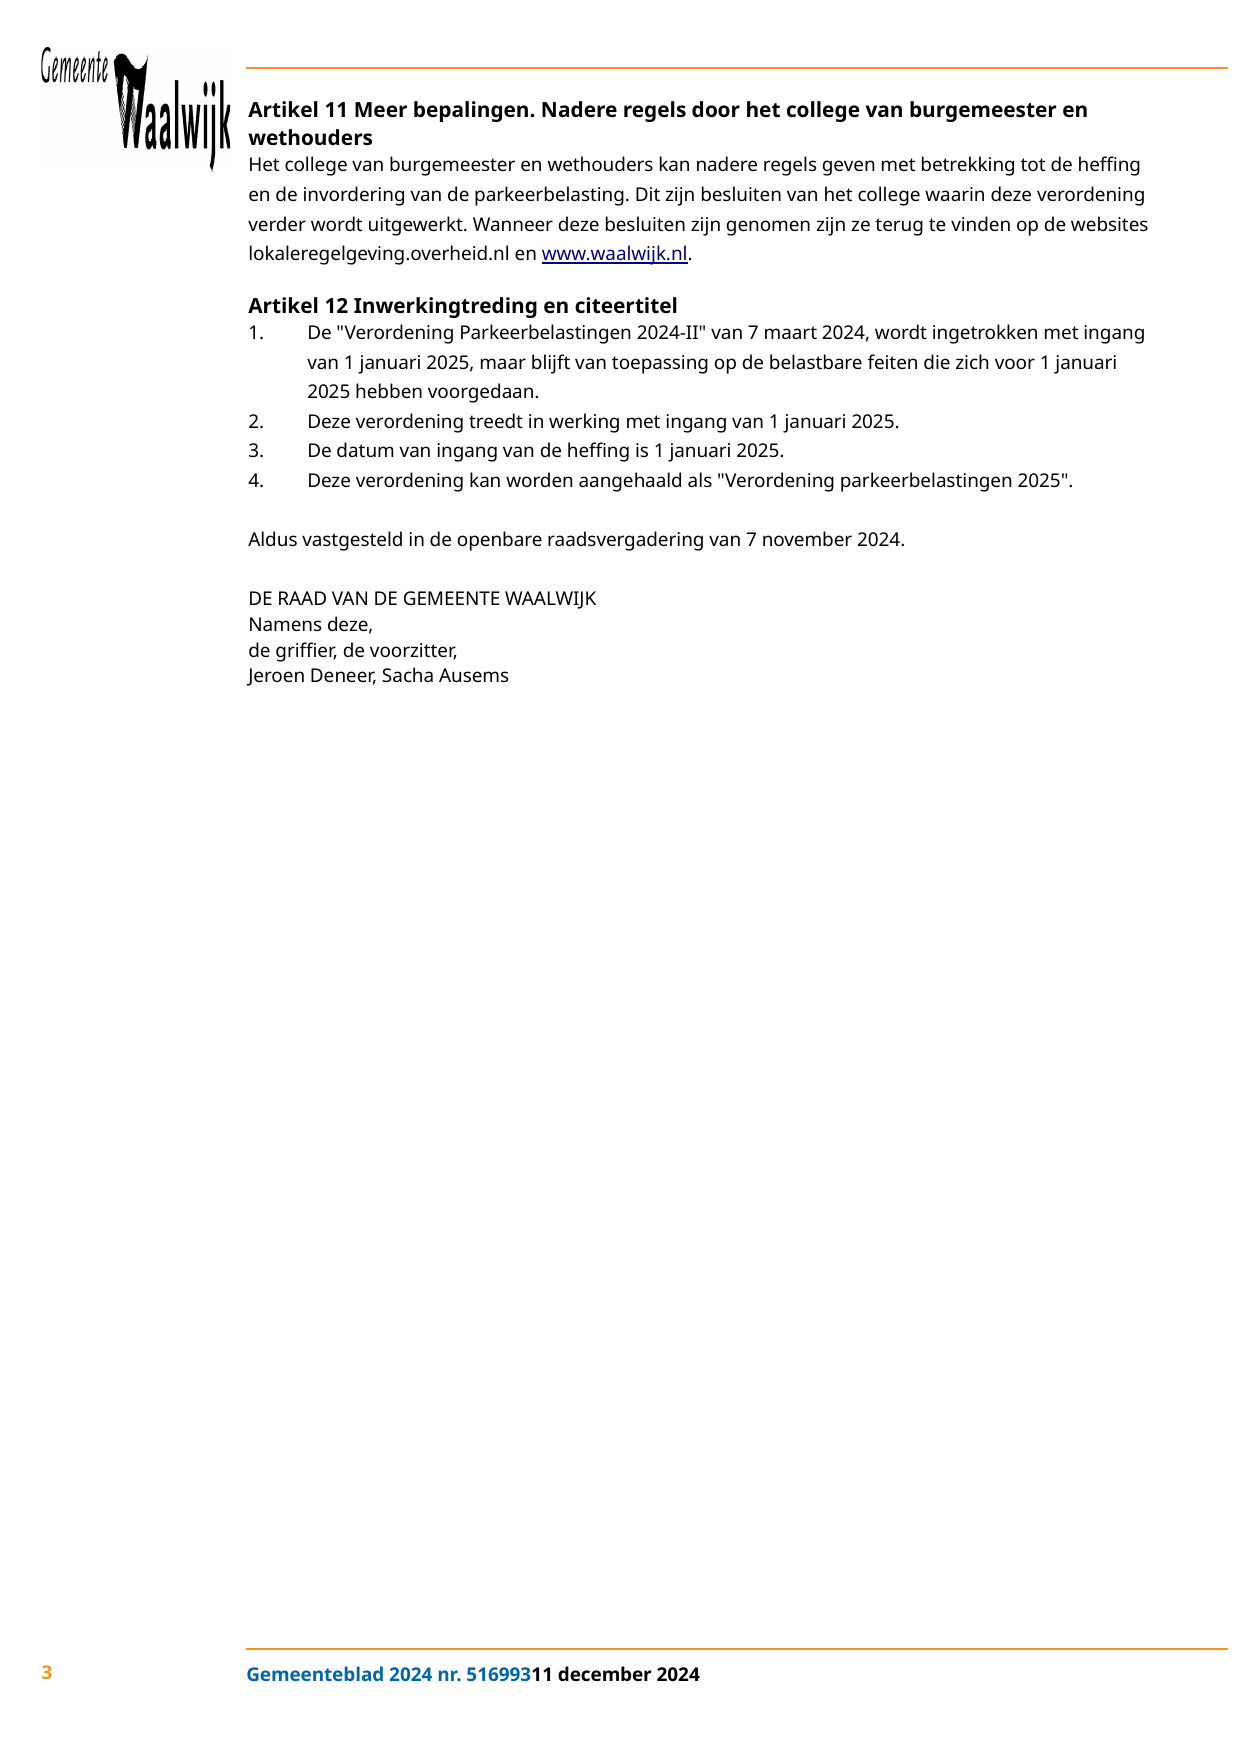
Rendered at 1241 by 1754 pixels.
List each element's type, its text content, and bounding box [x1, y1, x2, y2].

text Artikel 12 Inwerkingtreding en citeertitel [248, 291, 1152, 319]
text de griffier, de voorzitter, [248, 637, 1152, 663]
text Het college van burgemeester en wethouders kan nadere regels geven met betrekking tot de heffing en de invordering van de parkeerbelasting. Dit zijn besluiten van het college waarin deze verordening verder wordt uitgewerkt. Wanneer deze besluiten zijn genomen zijn ze terug te vinden op de websites lokaleregelgeving.overheid.nl en www.waalwijk.nl. [248, 152, 1152, 266]
list Deze verordening kan worden aangehaald als "Verordening parkeerbelastingen 2025". [248, 467, 1152, 493]
picture [41, 47, 231, 172]
text Aldus vastgesteld in de openbare raadsvergadering van 7 november 2024. [248, 526, 1152, 552]
text Artikel 11 Meer bepalingen. Nadere regels door het college van burgemeester en wethouders [248, 95, 1152, 152]
list De "Verordening Parkeerbelastingen 2024-II" van 7 maart 2024, wordt ingetrokken met ingang van 1 januari 2025, maar blijft van toepassing op de belastbare feiten die zich voor 1 januari 2025 hebben voorgedaan. [248, 319, 1152, 404]
text Namens deze, [248, 611, 1152, 637]
list De datum van ingang van de heffing is 1 januari 2025. [248, 438, 1152, 463]
text DE RAAD VAN DE GEMEENTE WAALWIJK [248, 586, 1152, 611]
text Jeroen Deneer, Sacha Ausems [248, 663, 1152, 688]
list Deze verordening treedt in werking met ingang van 1 januari 2025. [248, 408, 1152, 434]
